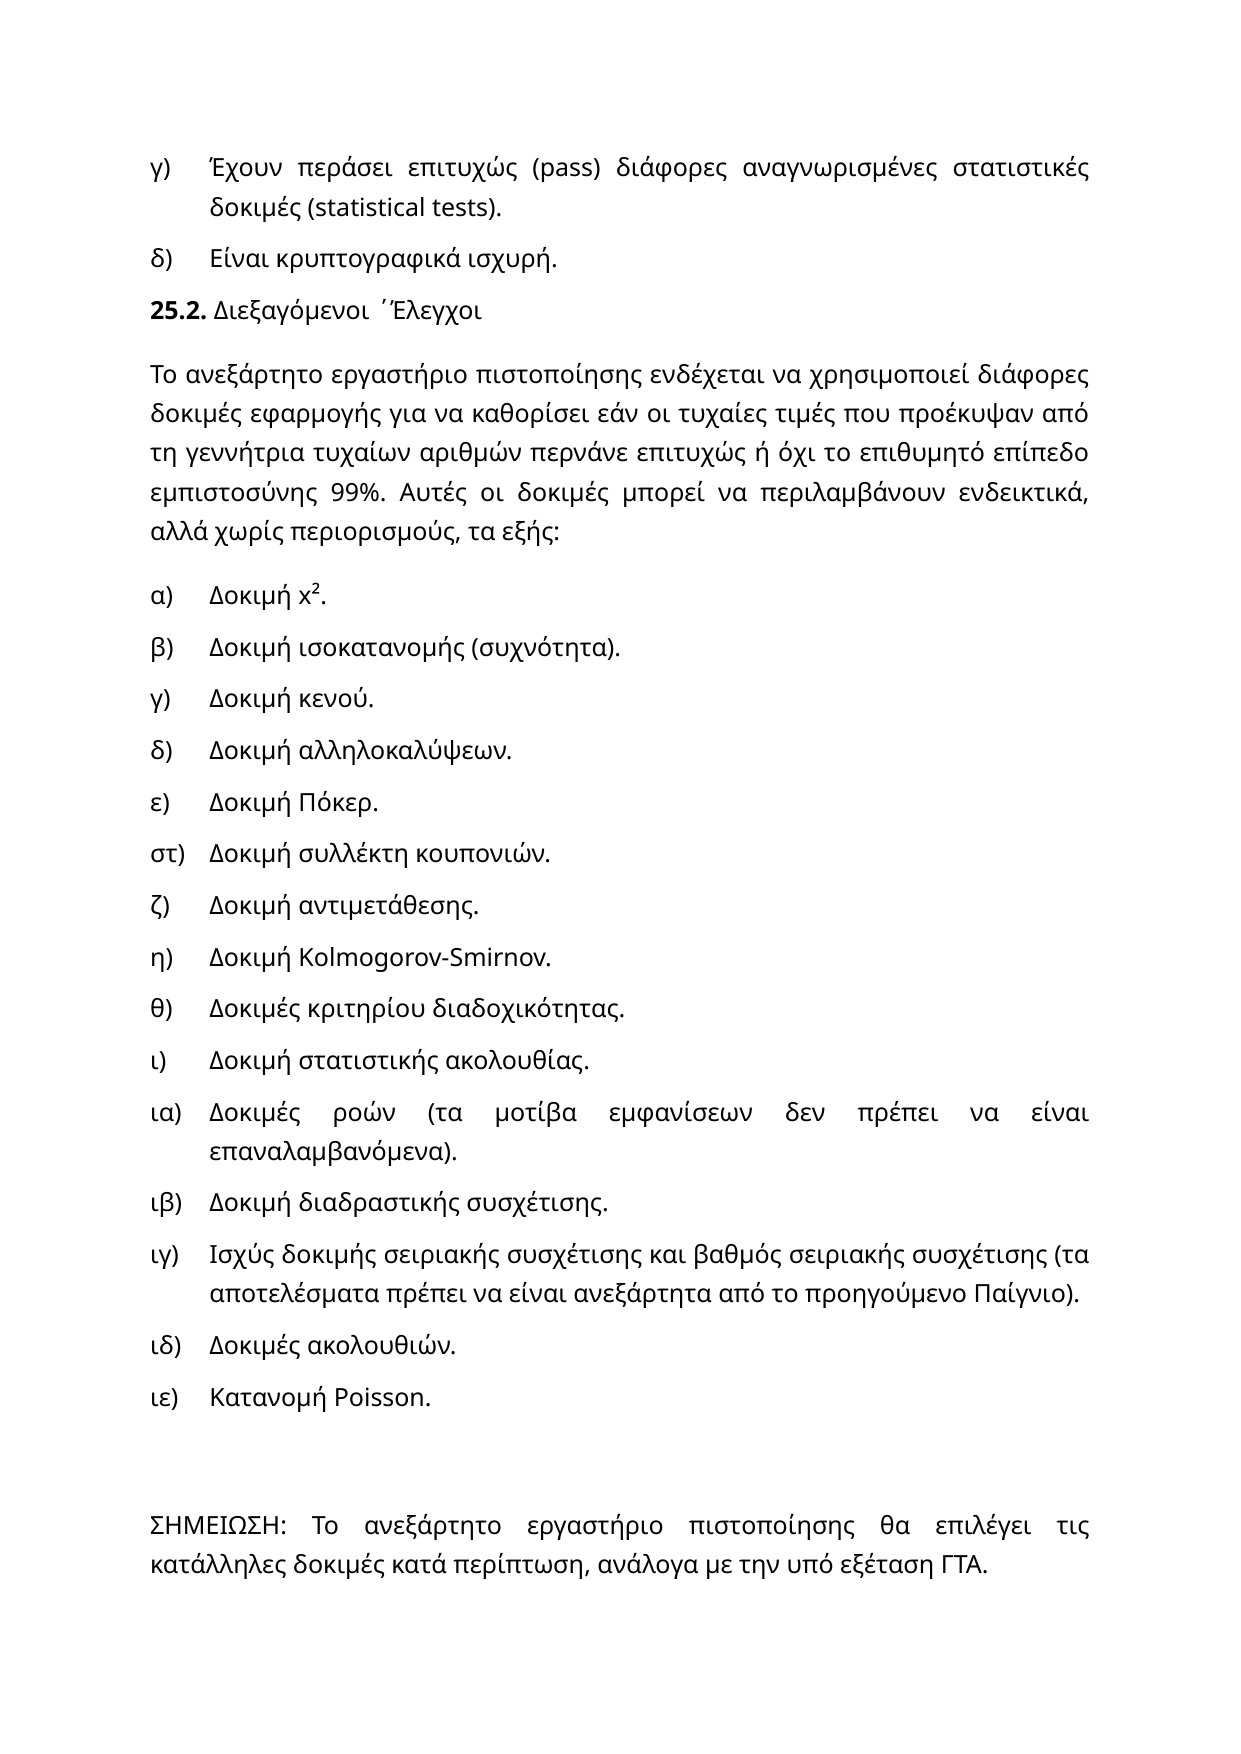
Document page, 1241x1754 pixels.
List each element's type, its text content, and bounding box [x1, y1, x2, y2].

list ζ) Δοκιμή αντιμετάθεσης. [150, 887, 1090, 922]
text Το ανεξάρτητο εργαστήριο πιστοποίησης ενδέχεται να χρησιμοποιεί διάφορες δοκιμές εφαρμογής για να καθορίσει εάν οι τυχαίες τιμές που προέκυψαν από τη γεννήτρια τυχαίων αριθμών περνάνε επιτυχώς ή όχι το επιθυμητό επίπεδο εμπιστοσύνης 99%. Αυτές οι δοκιμές μπορεί να περιλαμβάνουν ενδεικτικά, αλλά χωρίς περιορισμούς, τα εξής: [150, 357, 1090, 547]
list ι) Δοκιμή στατιστικής ακολουθίας. [150, 1042, 1090, 1077]
list ιε) Κατανομή Poisson. [150, 1379, 1090, 1413]
list ιδ) Δοκιμές ακολουθιών. [150, 1327, 1090, 1362]
text ΣΗΜΕΙΩΣΗ: Το ανεξάρτητο εργαστήριο πιστοποίησης θα επιλέγει τις κατάλληλες δοκιμές κατά περίπτωση, ανάλογα με την υπό εξέταση ΓΤΑ. [150, 1507, 1090, 1581]
list γ) Έχουν περάσει επιτυχώς (pass) διάφορες αναγνωρισμένες στατιστικές δοκιμές (statistical tests). [150, 150, 1090, 223]
list ια) Δοκιμές ροών (τα μοτίβα εμφανίσεων δεν πρέπει να είναι επαναλαμβανόμενα). [150, 1094, 1090, 1167]
text 25.2. Διεξαγόμενοι ΄Έλεγχοι [150, 292, 1090, 327]
list ιγ) Ισχύς δοκιμής σειριακής συσχέτισης και βαθμός σειριακής συσχέτισης (τα αποτελέσματα πρέπει να είναι ανεξάρτητα από το προηγούμενο Παίγνιο). [150, 1237, 1090, 1310]
list η) Δοκιμή Kolmogorov-Smirnov. [150, 939, 1090, 973]
list ιβ) Δοκιμή διαδραστικής συσχέτισης. [150, 1185, 1090, 1219]
list α) Δοκιμή x². [150, 577, 1090, 612]
list ε) Δοκιμή Πόκερ. [150, 784, 1090, 818]
list β) Δοκιμή ισοκατανομής (συχνότητα). [150, 629, 1090, 663]
list δ) Δοκιμή αλληλοκαλύψεων. [150, 732, 1090, 767]
list δ) Είναι κρυπτογραφικά ισχυρή. [150, 241, 1090, 275]
list στ) Δοκιμή συλλέκτη κουπονιών. [150, 836, 1090, 870]
list θ) Δοκιμές κριτηρίου διαδοχικότητας. [150, 991, 1090, 1025]
list γ) Δοκιμή κενού. [150, 681, 1090, 715]
